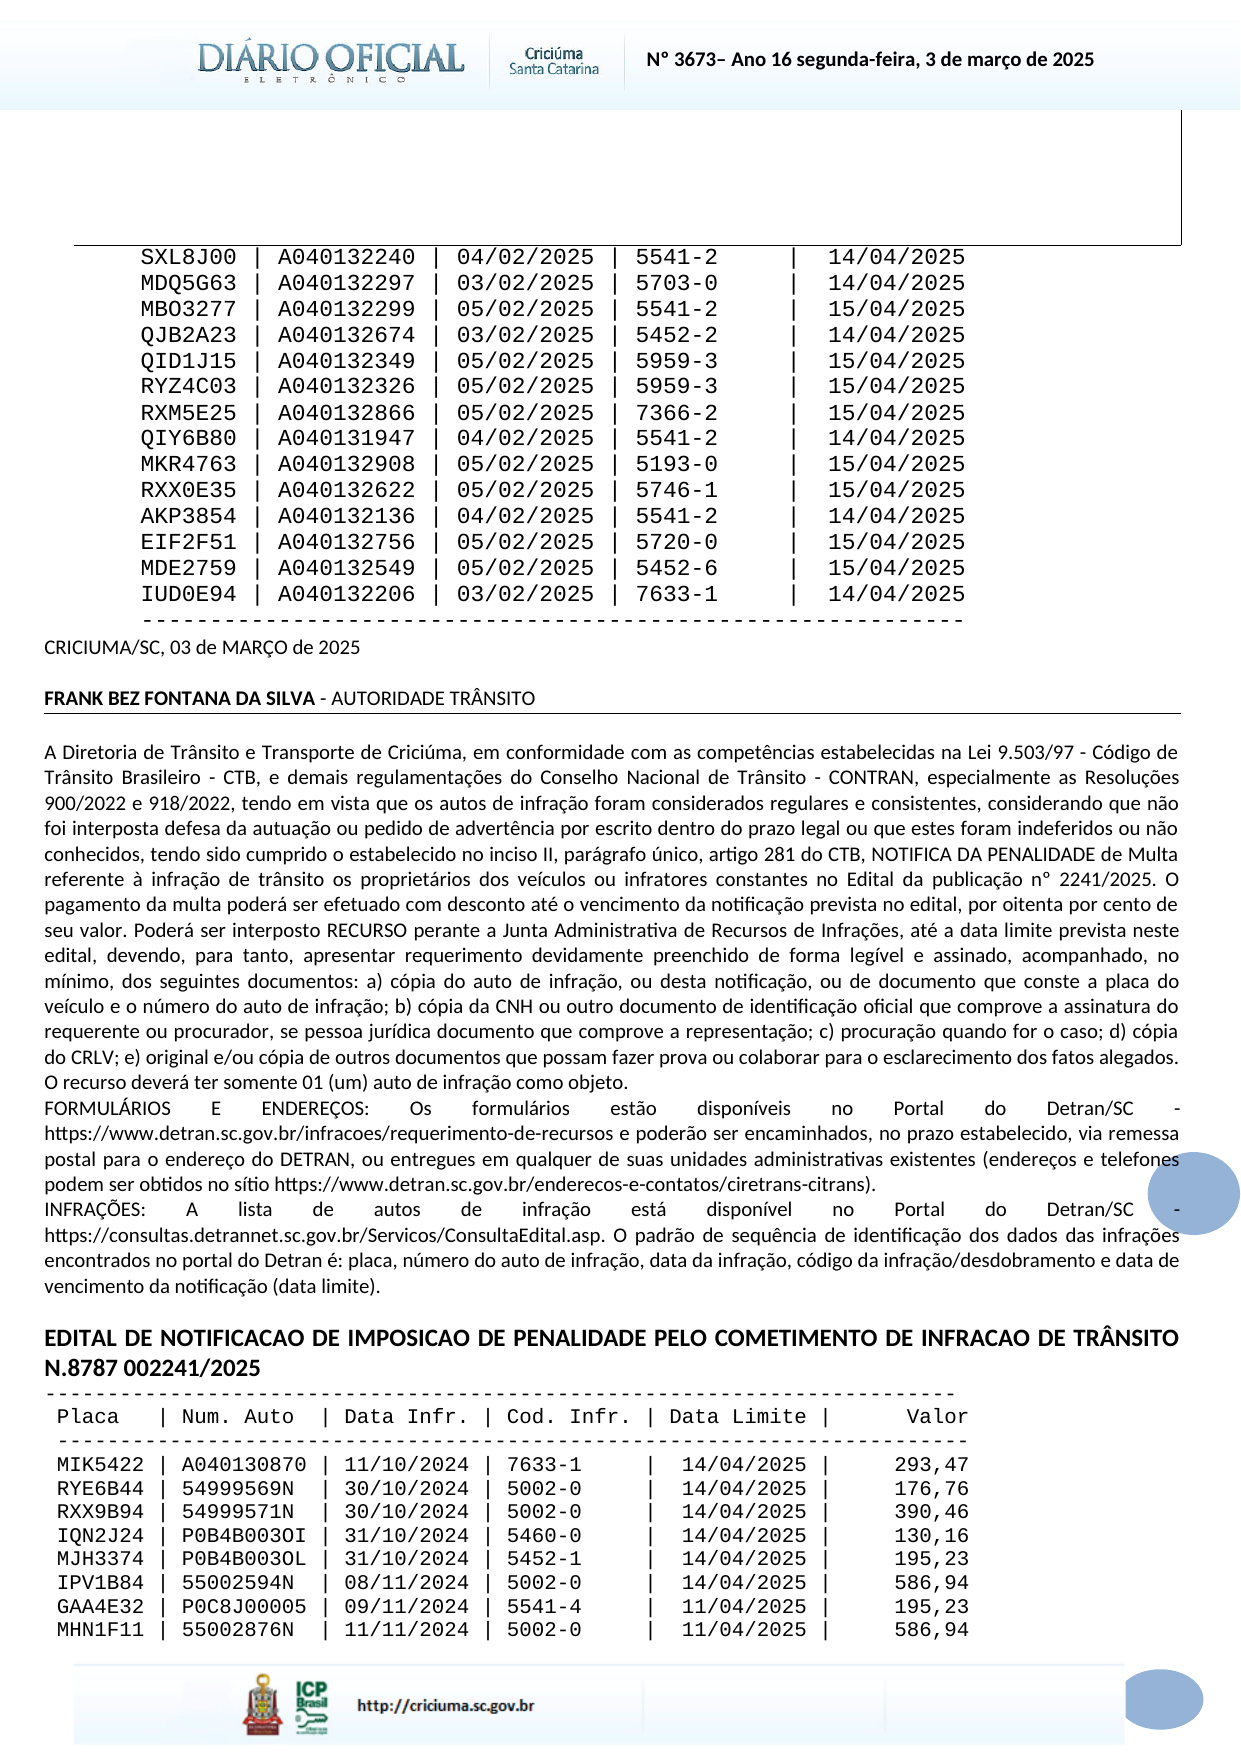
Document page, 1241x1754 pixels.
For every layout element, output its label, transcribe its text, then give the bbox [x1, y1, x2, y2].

text IUD0E94 | A040132206 | 03/02/2025 | 7633-1 | 14/04/2025 [44, 582, 1181, 608]
text MDQ5G63 | A040132297 | 03/02/2025 | 5703-0 | 14/04/2025 [44, 271, 1181, 297]
text INFRAÇÕES: A lista de autos de infração está disponível no Portal do Detran/SC - https://consultas.detrannet.sc.gov.br/Servicos/ConsultaEdital.asp. O padrão de sequência de identificação dos dados das infrações encontrados no portal do Detran é: placa, número do auto de infração, data da infração, código da infração/desdobramento e data de vencimento da notificação (data limite). [44, 1197, 1181, 1298]
text MDE2759 | A040132549 | 05/02/2025 | 5452-6 | 15/04/2025 [44, 556, 1181, 582]
text MBO3277 | A040132299 | 05/02/2025 | 5541-2 | 15/04/2025 [44, 297, 1181, 323]
text QJB2A23 | A040132674 | 03/02/2025 | 5452-2 | 14/04/2025 [44, 323, 1181, 349]
text QID1J15 | A040132349 | 05/02/2025 | 5959-3 | 15/04/2025 [44, 349, 1181, 375]
text SXL8J00 | A040132240 | 04/02/2025 | 5541-2 | 14/04/2025 [44, 245, 1181, 271]
text ------------------------------------------------------------------------- [44, 1383, 1181, 1407]
text A Diretoria de Trânsito e Transporte de Criciúma, em conformidade com as competências estabelecidas na Lei 9.503/97 - Código de Trânsito Brasileiro - CTB, e demais regulamentações do Conselho Nacional de Trânsito - CONTRAN, especialmente as Resoluções 900/2022 e 918/2022, tendo em vista que os autos de infração foram considerados regulares e consistentes, considerando que não foi interposta defesa da autuação ou pedido de advertência por escrito dentro do prazo legal ou que estes foram indeferidos ou não conhecidos, tendo sido cumprido o estabelecido no inciso II, parágrafo único, artigo 281 do CTB, NOTIFICA DA PENALIDADE de Multa referente à infração de trânsito os proprietários dos veículos ou infratores constantes no Edital da publicação nº 2241/2025. O pagamento da multa poderá ser efetuado com desconto até o vencimento da notificação prevista no edital, por oitenta por cento de seu valor. Poderá ser interposto RECURSO perante a Junta Administrativa de Recursos de Infrações, até a data limite prevista neste edital, devendo, para tanto, apresentar requerimento devidamente preenchido de forma legível e assinado, acompanhado, no mínimo, dos seguintes documentos: a) cópia do auto de infração, ou desta notificação, ou de documento que conste a placa do veículo e o número do auto de infração; b) cópia da CNH ou outro documento de identificação oficial que comprove a assinatura do requerente ou procurador, se pessoa jurídica documento que comprove a representação; c) procuração quando for o caso; d) cópia do CRLV; e) original e/ou cópia de outros documentos que possam fazer prova ou colaborar para o esclarecimento dos fatos alegados. O recurso deverá ter somente 01 (um) auto de infração como objeto. [44, 739, 1181, 1095]
text FRANK BEZ FONTANA DA SILVA - AUTORIDADE TRÂNSITO [44, 685, 1181, 713]
text IQN2J24 | P0B4B003OI | 31/10/2024 | 5460-0 | 14/04/2025 | 130,16 [44, 1525, 1181, 1548]
text QIY6B80 | A040131947 | 04/02/2025 | 5541-2 | 14/04/2025 [44, 427, 1181, 453]
text RXM5E25 | A040132866 | 05/02/2025 | 7366-2 | 15/04/2025 [44, 401, 1181, 427]
text MIK5422 | A040130870 | 11/10/2024 | 7633-1 | 14/04/2025 | 293,47 [44, 1454, 1181, 1477]
text AKP3854 | A040132136 | 04/02/2025 | 5541-2 | 14/04/2025 [44, 504, 1181, 531]
text ------------------------------------------------------------------------- [44, 1430, 1181, 1454]
text Placa | Num. Auto | Data Infr. | Cod. Infr. | Data Limite | Valor [44, 1407, 1181, 1430]
text RYZ4C03 | A040132326 | 05/02/2025 | 5959-3 | 15/04/2025 [44, 375, 1181, 401]
text ------------------------------------------------------------ [44, 608, 1181, 634]
text MJH3374 | P0B4B003OL | 31/10/2024 | 5452-1 | 14/04/2025 | 195,23 [44, 1548, 1181, 1572]
text FORMULÁRIOS E ENDEREÇOS: Os formulários estão disponíveis no Portal do Detran/SC - https://www.detran.sc.gov.br/infracoes/requerimento-de-recursos e poderão ser encaminhados, no prazo estabelecido, via remessa postal para o endereço do DETRAN, ou entregues em qualquer de suas unidades administrativas existentes (endereços e telefones podem ser obtidos no sítio https://www.detran.sc.gov.br/enderecos-e-contatos/ciretrans-citrans). [44, 1095, 1181, 1197]
text EIF2F51 | A040132756 | 05/02/2025 | 5720-0 | 15/04/2025 [44, 531, 1181, 556]
text EDITAL DE NOTIFICACAO DE IMPOSICAO DE PENALIDADE PELO COMETIMENTO DE INFRACAO DE TRÂNSITO N.8787 002241/2025 [44, 1298, 1181, 1383]
text RXX9B94 | 54999571N | 30/10/2024 | 5002-0 | 14/04/2025 | 390,46 [44, 1501, 1181, 1525]
text MHN1F11 | 55002876N | 11/11/2024 | 5002-0 | 11/04/2025 | 586,94 [44, 1619, 1181, 1643]
text CRICIUMA/SC, 03 de MARÇO de 2025 [44, 634, 1181, 660]
text IPV1B84 | 55002594N | 08/11/2024 | 5002-0 | 14/04/2025 | 586,94 [44, 1572, 1181, 1596]
text GAA4E32 | P0C8J00005 | 09/11/2024 | 5541-4 | 11/04/2025 | 195,23 [44, 1596, 1181, 1619]
text RYE6B44 | 54999569N | 30/10/2024 | 5002-0 | 14/04/2025 | 176,76 [44, 1477, 1181, 1501]
text RXX0E35 | A040132622 | 05/02/2025 | 5746-1 | 15/04/2025 [44, 479, 1181, 504]
text MKR4763 | A040132908 | 05/02/2025 | 5193-0 | 15/04/2025 [44, 453, 1181, 479]
